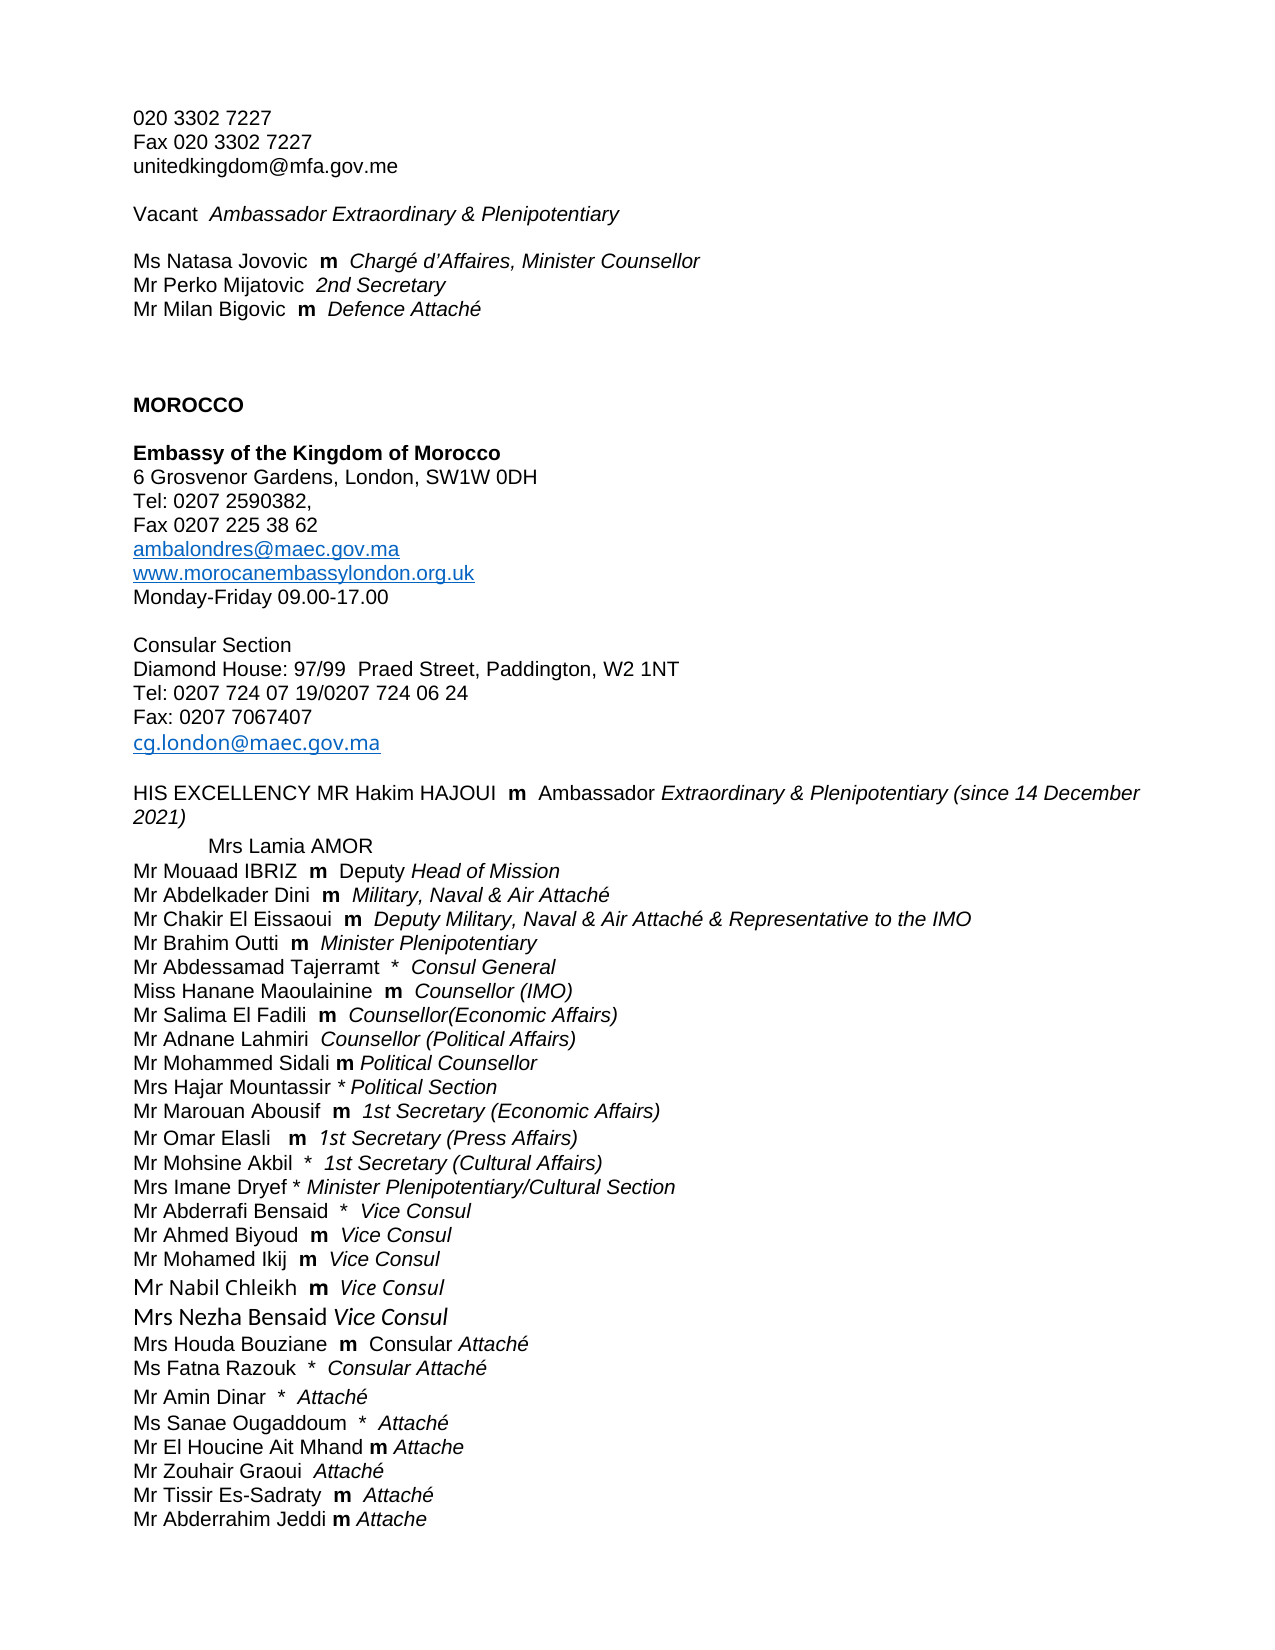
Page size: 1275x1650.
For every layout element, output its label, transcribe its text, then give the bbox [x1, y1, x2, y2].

text Fax 020 3302 7227 [133, 129, 1181, 153]
text Mrs Imane Dryef * Minister Plenipotentiary/Cultural Section Mr Abderrafi Bensaid * Vice Consul Mr Ahmed Biyoud m Vice Consul Mr Mohamed Ikij m Vice Consul [133, 1175, 1181, 1271]
text Tel: 0207 724 07 19/0207 724 06 24 [133, 681, 1181, 704]
text Vacant Ambassador Extraordinary & Plenipotentiary [133, 201, 1181, 225]
text Mr Adnane Lahmiri Counsellor (Political Affairs) [133, 1027, 1181, 1051]
text Mr Abderrahim Jeddi m Attache [133, 1506, 1181, 1530]
text Mr Perko Mijatovic 2nd Secretary [133, 273, 1181, 297]
text cg.london@maec.gov.ma HIS EXCELLENCY MR Hakim HAJOUI m Ambassador Extraordinary & Plenipotentiary (since 14 December 2021) Mrs Lamia AMOR Mr Mouaad IBRIZ m Deputy Head of Mission Mr Abdelkader Dini m Military, Naval & Air Attaché Mr Chakir El Eissaoui m Deputy Military, Naval & Air Attaché & Representative to the IMO Mr Brahim Outti m Minister Plenipotentiary Mr Abdessamad Tajerramt * Consul General Miss Hanane Maoulainine m Counsellor (IMO) Mr Salima El Fadili m Counsellor(Economic Affairs) [133, 728, 1181, 1027]
text Mr Nabil Chleikh m Vice Consul [133, 1271, 1181, 1302]
text Tel: 0207 2590382, [133, 489, 1181, 513]
text Mr Marouan Abousif m 1st Secretary (Economic Affairs) [133, 1099, 1181, 1123]
text 020 3302 7227 [133, 106, 1181, 129]
text Mr Milan Bigovic m Defence Attaché [133, 297, 1181, 321]
text 6 Grosvenor Gardens, London, SW1W 0DH [133, 465, 1181, 489]
text Fax 0207 225 38 62 [133, 513, 1181, 537]
text Mr Zouhair Graoui Attaché Mr Tissir Es-Sadraty m Attaché [133, 1458, 1181, 1506]
text Mrs Nezha Bensaid Vice Consul Mrs Houda Bouziane m Consular Attaché Ms Fatna Razouk * Consular Attaché [133, 1302, 1181, 1380]
text Fax: 0207 7067407 [133, 704, 1181, 728]
text Mrs Hajar Mountassir * Political Section [133, 1075, 1181, 1099]
text Mr Omar Elasli m 1st Secretary (Press Affairs) [133, 1123, 1181, 1151]
text Mr Mohammed Sidali m Political Counsellor [133, 1051, 1181, 1075]
text Mr El Houcine Ait Mhand m Attache [133, 1434, 1181, 1458]
text Embassy of the Kingdom of Morocco [133, 441, 1181, 465]
text unitedkingdom@mfa.gov.me [133, 153, 1181, 177]
text Mr Mohsine Akbil * 1st Secretary (Cultural Affairs) [133, 1151, 1181, 1175]
text MOROCCO [133, 393, 1181, 417]
text ambalondres@maec.gov.ma www.morocanembassylondon.org.uk Monday-Friday 09.00-17.00 Consular Section Diamond House: 97/99 Praed Street, Paddington, W2 1NT [133, 537, 1181, 681]
text Mr Amin Dinar * Attaché Ms Sanae Ougaddoum * Attaché [133, 1380, 1181, 1434]
text Ms Natasa Jovovic m Chargé d’Affaires, Minister Counsellor [133, 249, 1181, 273]
